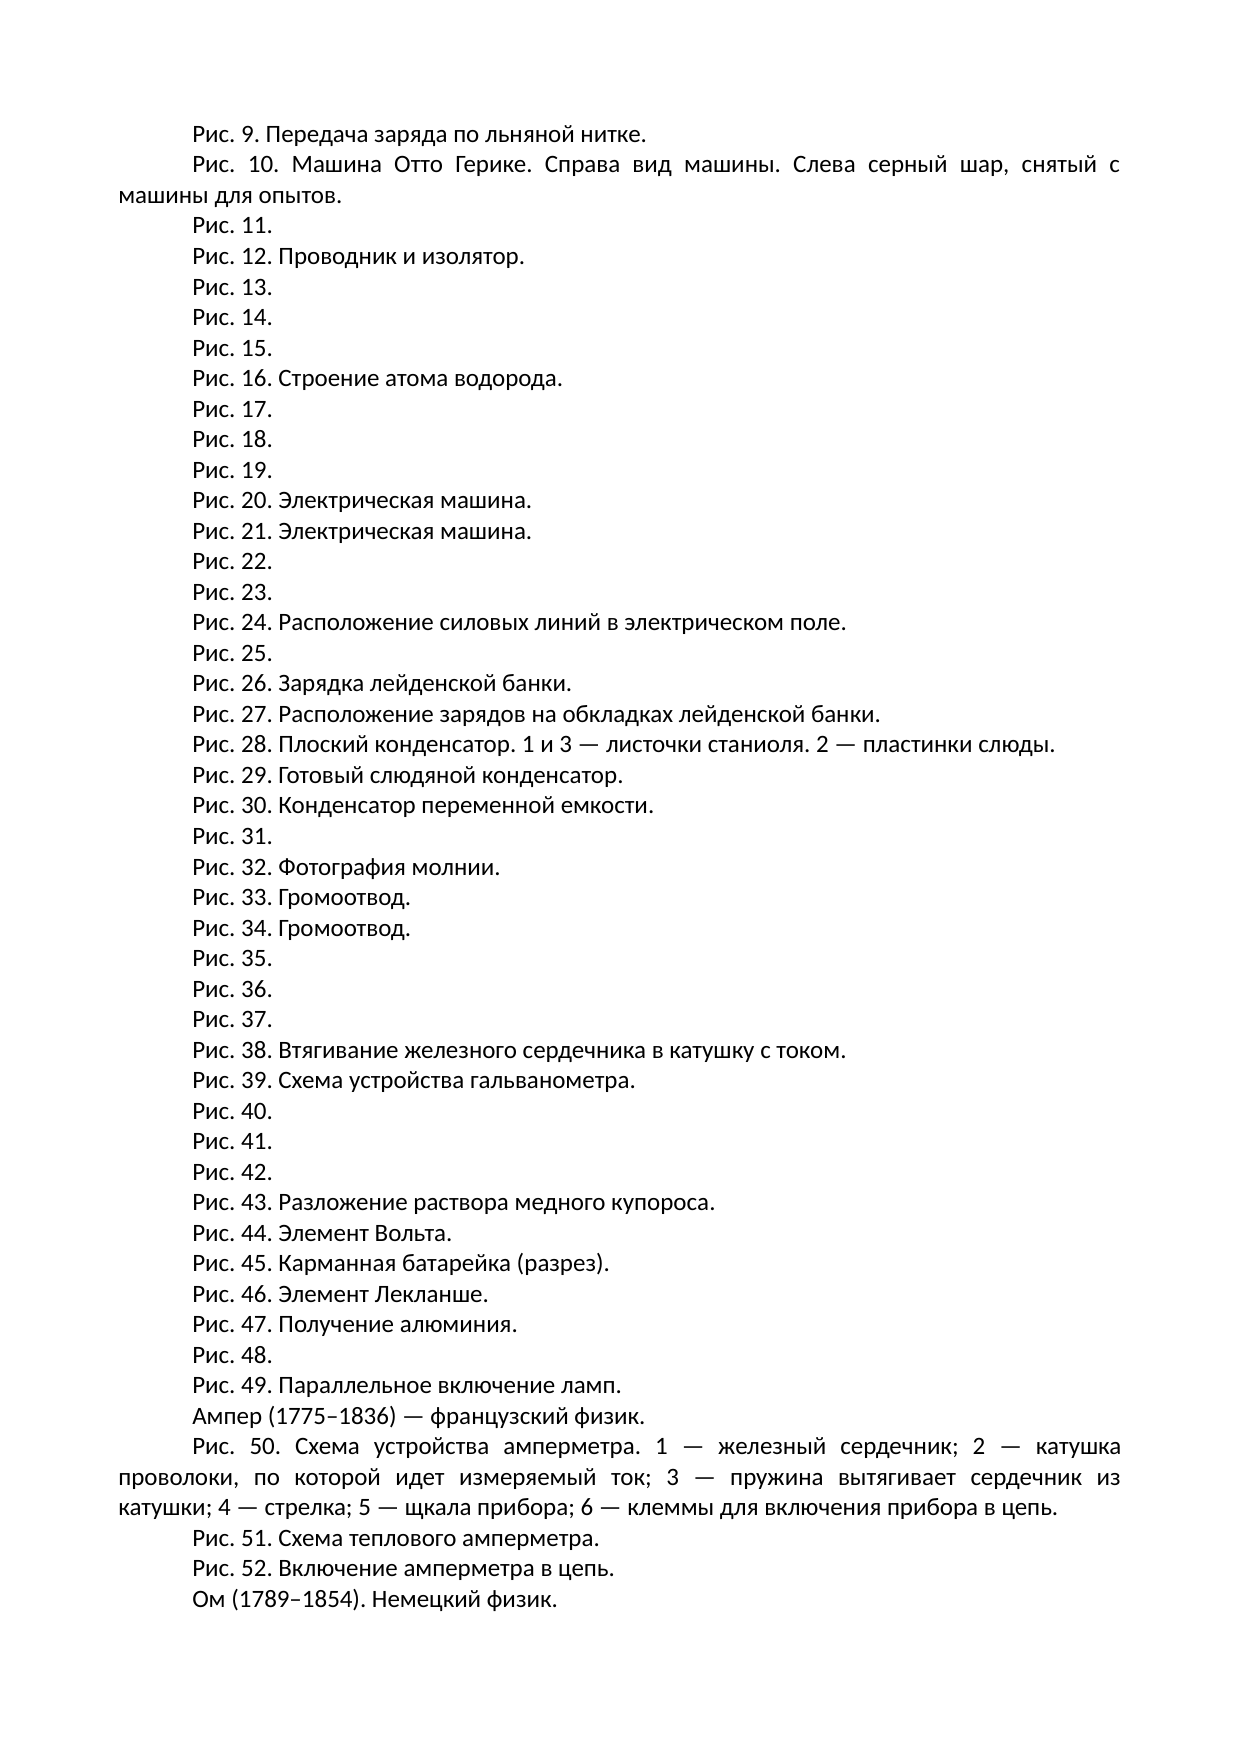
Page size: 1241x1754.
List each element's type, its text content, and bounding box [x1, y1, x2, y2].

text Рис. 22. [118, 545, 1122, 576]
text Рис. 13. [118, 271, 1122, 301]
text Рис. 34. Громоотвод. [118, 912, 1122, 942]
text Рис. 23. [118, 576, 1122, 606]
text Рис. 37. [118, 1003, 1122, 1034]
text Рис. 18. [118, 423, 1122, 454]
text Рис. 33. Громоотвод. [118, 881, 1122, 912]
text Рис. 16. Строение атома водорода. [118, 362, 1122, 393]
text Рис. 14. [118, 301, 1122, 332]
text Рис. 9. Передача заряда по льняной нитке. [118, 118, 1122, 149]
text Рис. 51. Схема теплового амперметра. [118, 1522, 1122, 1553]
text Рис. 19. [118, 454, 1122, 484]
text Рис. 26. Зарядка лейденской банки. [118, 667, 1122, 698]
text Рис. 29. Готовый слюдяной конденсатор. [118, 759, 1122, 789]
text Рис. 31. [118, 820, 1122, 851]
text Рис. 41. [118, 1125, 1122, 1156]
text Рис. 28. Плоский конденсатор. 1 и 3 — листочки станиоля. 2 — пластинки слюды. [118, 728, 1122, 759]
text Рис. 30. Конденсатор переменной емкости. [118, 789, 1122, 820]
text Рис. 38. Втягивание железного сердечника в катушку с током. [118, 1034, 1122, 1064]
text Рис. 20. Электрическая машина. [118, 484, 1122, 515]
text Ом (1789–1854). Немецкий физик. [118, 1583, 1122, 1614]
text Рис. 36. [118, 973, 1122, 1003]
text Ампер (1775–1836) — французский физик. [118, 1400, 1122, 1431]
text Рис. 11. [118, 210, 1122, 240]
text Рис. 40. [118, 1095, 1122, 1125]
text Рис. 15. [118, 332, 1122, 362]
text Рис. 49. Параллельное включение ламп. [118, 1369, 1122, 1400]
text Рис. 21. Электрическая машина. [118, 515, 1122, 545]
text Рис. 50. Схема устройства амперметра. 1 — железный сердечник; 2 — катушка проволоки, по которой идет измеряемый ток; 3 — пружина вытягивает сердечник из катушки; 4 — стрелка; 5 — щкала прибора; 6 — клеммы для включения прибора в цепь. [118, 1431, 1122, 1522]
text Рис. 43. Разложение раствора медного купороса. [118, 1186, 1122, 1217]
text Рис. 52. Включение амперметра в цепь. [118, 1553, 1122, 1583]
text Рис. 17. [118, 393, 1122, 423]
text Рис. 35. [118, 942, 1122, 973]
text Рис. 46. Элемент Лекланше. [118, 1278, 1122, 1308]
text Рис. 39. Схема устройства гальванометра. [118, 1064, 1122, 1095]
text Рис. 24. Расположение силовых линий в электрическом поле. [118, 606, 1122, 637]
text Рис. 42. [118, 1156, 1122, 1186]
text Рис. 10. Машина Отто Герике. Справа вид машины. Слева серный шар, снятый с машины для опытов. [118, 149, 1122, 210]
text Рис. 27. Расположение зарядов на обкладках лейденской банки. [118, 698, 1122, 728]
text Рис. 47. Получение алюминия. [118, 1308, 1122, 1339]
text Рис. 48. [118, 1339, 1122, 1369]
text Рис. 25. [118, 637, 1122, 667]
text Рис. 12. Проводник и изолятор. [118, 240, 1122, 271]
text Рис. 44. Элемент Вольта. [118, 1217, 1122, 1247]
text Рис. 45. Карманная батарейка (разрез). [118, 1247, 1122, 1278]
text Рис. 32. Фотография молнии. [118, 851, 1122, 881]
